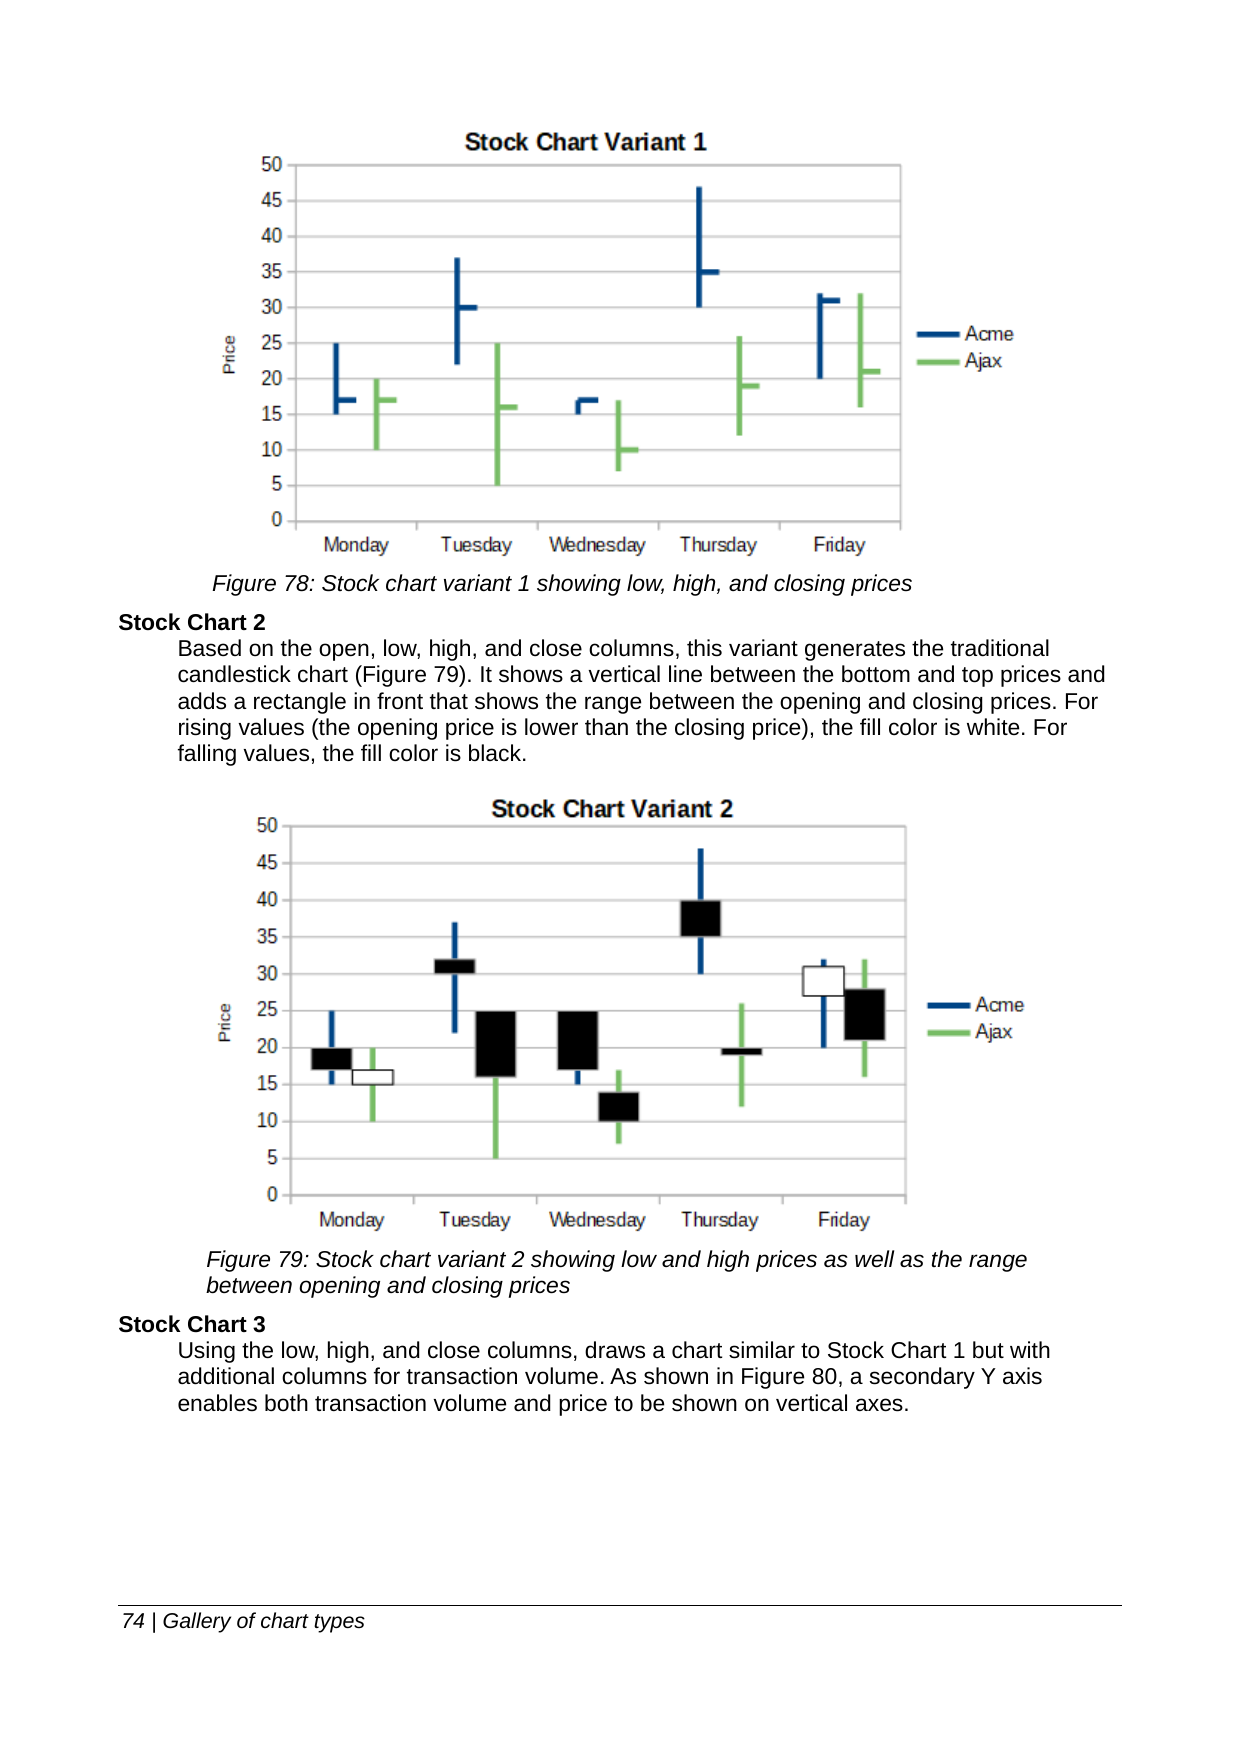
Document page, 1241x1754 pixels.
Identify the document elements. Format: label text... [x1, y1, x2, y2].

text Using the low, high, and close columns, draws a chart similar to Stock Chart 1 but with additional columns for transaction volume. As shown in Figure 80, a secondary Y axis enables both transaction volume and price to be shown on vertical axes. [177, 1337, 1122, 1416]
text Stock Chart 2 [118, 608, 1122, 635]
text Figure 79: Stock chart variant 2 showing low and high prices as well as the range between opening and closing prices [206, 1246, 1034, 1299]
text Stock Chart 3 [118, 1311, 1122, 1337]
text Based on the open, low, high, and close columns, this variant generates the traditional candlestick chart (Figure 79). It shows a vertical line between the bottom and top prices and adds a rectangle in front that shows the range between the opening and closing prices. For rising values (the opening price is lower than the closing price), the fill color is white. For falling values, the fill color is black. [177, 635, 1122, 767]
picture [211, 118, 1029, 571]
picture [206, 779, 1035, 1246]
text Figure 78: Stock chart variant 1 showing low, high, and closing prices [212, 571, 1028, 597]
